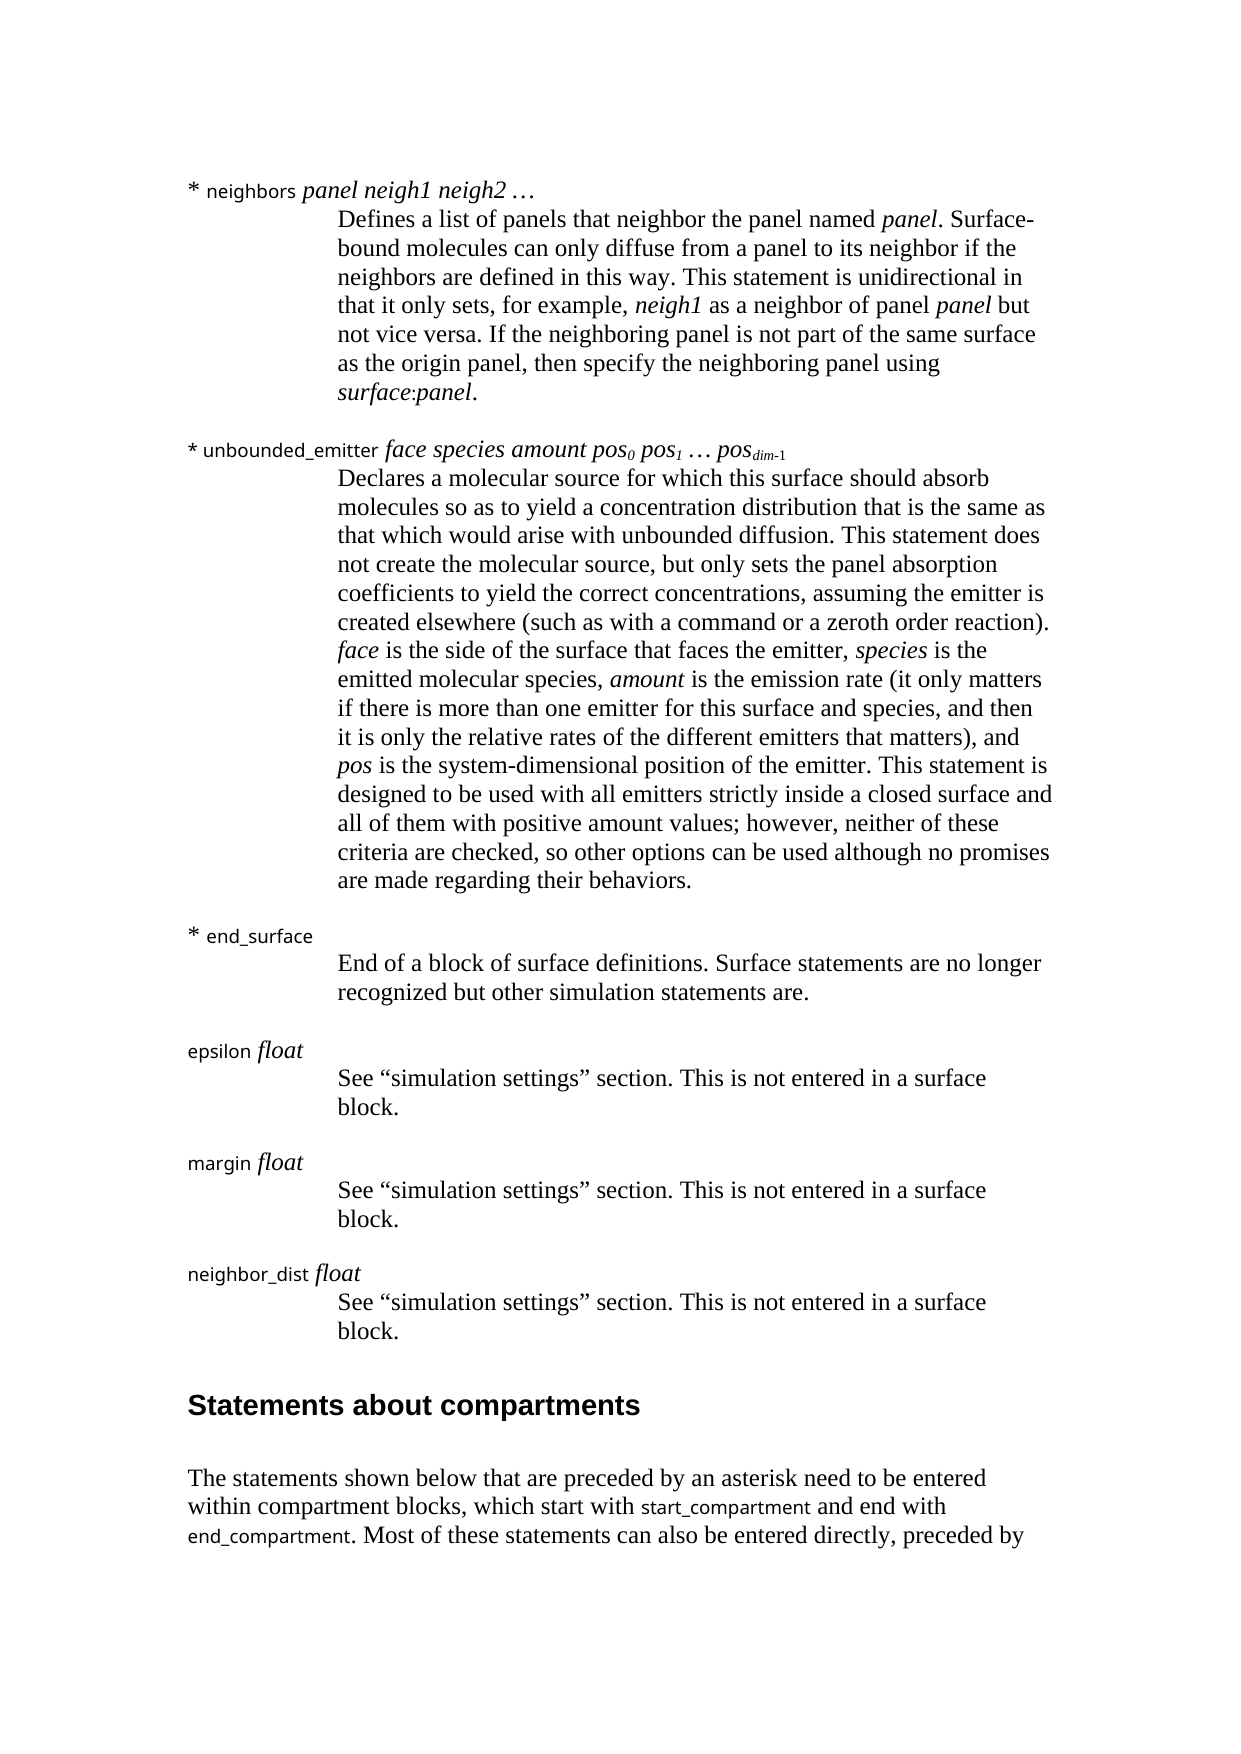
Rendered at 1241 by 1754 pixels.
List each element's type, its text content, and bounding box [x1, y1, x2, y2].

subtitle Statements about compartments [187, 1388, 1053, 1421]
text * end_surface [187, 920, 1053, 948]
text See “simulation settings” section. This is not entered in a surface block. [187, 1063, 1053, 1121]
text * neighbors panel neigh1 neigh2 … [187, 176, 1053, 204]
text neighbor_dist float [187, 1258, 1053, 1287]
text epsilon float [187, 1035, 1053, 1063]
text See “simulation settings” section. This is not entered in a surface block. [187, 1287, 1053, 1344]
text See “simulation settings” section. This is not entered in a surface block. [187, 1175, 1053, 1233]
text End of a block of surface definitions. Surface statements are no longer recognized but other simulation statements are. [187, 948, 1053, 1006]
text Declares a molecular source for which this surface should absorb molecules so as to yield a concentration distribution that is the same as that which would arise with unbounded diffusion. This statement does not create the molecular source, but only sets the panel absorption coefficients to yield the correct concentrations, assuming the emitter is created elsewhere (such as with a command or a zeroth order reaction). face is the side of the surface that faces the emitter, species is the emitted molecular species, amount is the emission rate (it only matters if there is more than one emitter for this surface and species, and then it is only the relative rates of the different emitters that matters), and pos is the system-dimensional position of the emitter. This statement is designed to be used with all emitters strictly inside a closed surface and all of them with positive amount values; however, neither of these criteria are checked, so other options can be used although no promises are made regarding their behaviors. [187, 463, 1053, 894]
text margin float [187, 1147, 1053, 1175]
text * unbounded_emitter face species amount pos0 pos1 … posdim-1 [187, 434, 1053, 463]
text Defines a list of panels that neighbor the panel named panel. Surface-bound molecules can only diffuse from a panel to its neighbor if the neighbors are defined in this way. This statement is unidirectional in that it only sets, for example, neigh1 as a neighbor of panel panel but not vice versa. If the neighboring panel is not part of the same surface as the origin panel, then specify the neighboring panel using surface:panel. [187, 204, 1053, 406]
text The statements shown below that are preceded by an asterisk need to be entered within compartment blocks, which start with start_compartment and end with end_compartment. Most of these statements can also be entered directly, preceded by [187, 1463, 1053, 1549]
